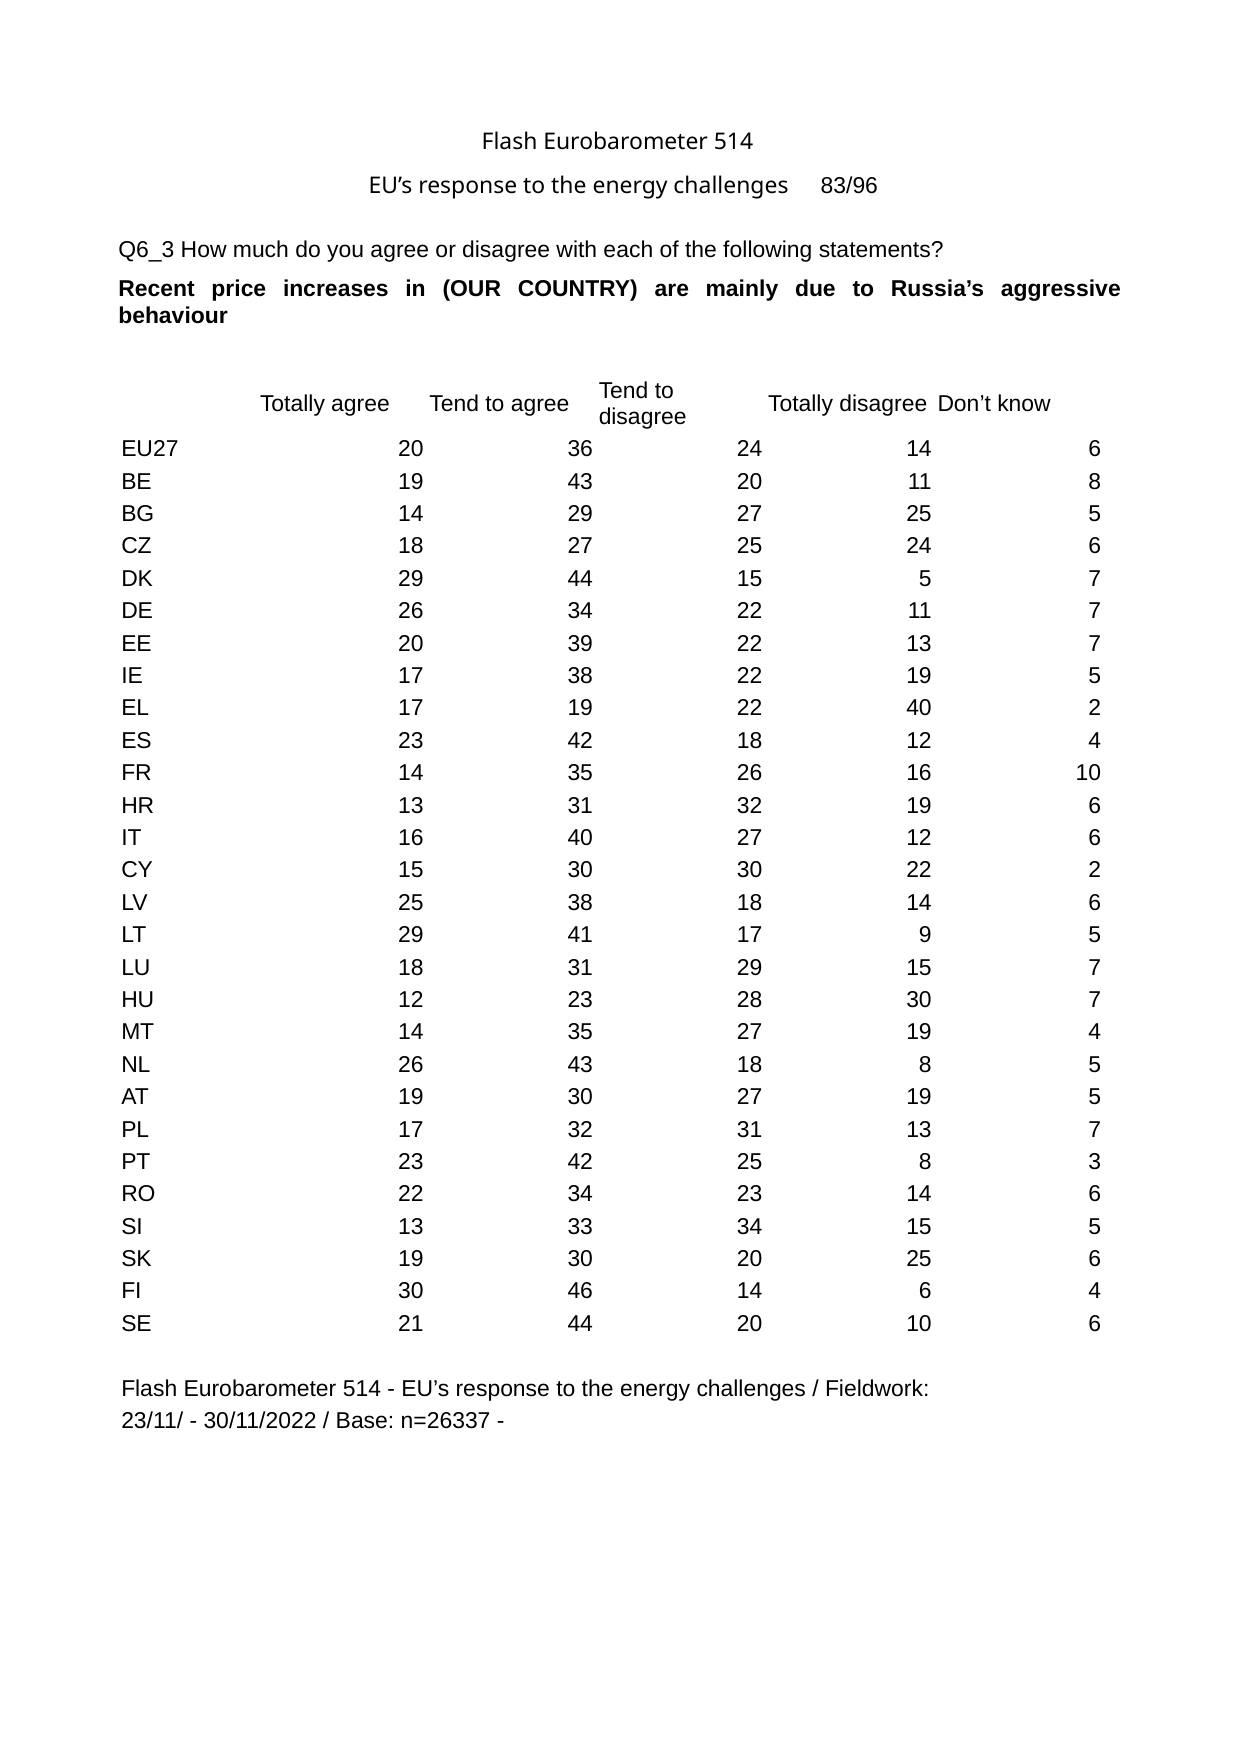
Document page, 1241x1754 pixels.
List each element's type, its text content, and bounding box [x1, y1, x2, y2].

table_cell FR [118, 756, 257, 788]
table_cell 30 [426, 853, 596, 886]
table_cell 8 [765, 1145, 934, 1177]
table_cell [426, 1339, 596, 1372]
table_cell 17 [257, 691, 426, 724]
table_cell 14 [257, 756, 426, 788]
table_cell 6 [934, 529, 1104, 562]
table_cell 10 [765, 1307, 934, 1339]
table_cell 8 [765, 1048, 934, 1080]
table_cell ES [118, 724, 257, 756]
table_cell RO [118, 1177, 257, 1210]
table_cell 30 [596, 853, 765, 886]
table_cell 25 [765, 1242, 934, 1274]
table_cell 5 [934, 1210, 1104, 1242]
table_cell 14 [257, 497, 426, 529]
table_cell 4 [934, 1275, 1104, 1307]
table_cell 22 [596, 627, 765, 659]
table_cell IE [118, 659, 257, 691]
table_cell 19 [765, 789, 934, 821]
table_cell 18 [596, 724, 765, 756]
table_cell 5 [934, 1048, 1104, 1080]
table_cell 19 [257, 1242, 426, 1274]
table_cell 4 [934, 724, 1104, 756]
table_header Don’t know [934, 374, 1104, 432]
table_cell 17 [596, 918, 765, 951]
table_cell 14 [765, 1177, 934, 1210]
table_header Totally disagree [765, 374, 934, 432]
table_cell 19 [765, 659, 934, 691]
table_cell 18 [596, 1048, 765, 1080]
table_cell 27 [596, 497, 765, 529]
table_cell 29 [257, 918, 426, 951]
table_cell 24 [596, 432, 765, 464]
table_cell 7 [934, 983, 1104, 1015]
table_cell 15 [765, 1210, 934, 1242]
text Q6_3 How much do you agree or disagree with each of the following statements? [118, 236, 1122, 262]
table_cell 13 [257, 789, 426, 821]
table_cell 31 [596, 1113, 765, 1145]
table_header Tend to disagree [596, 374, 765, 432]
table_cell 23 [596, 1177, 765, 1210]
table_cell 7 [934, 1113, 1104, 1145]
table_cell 33 [426, 1210, 596, 1242]
table_cell 6 [934, 1242, 1104, 1274]
table_cell 18 [257, 951, 426, 983]
table_cell 12 [765, 724, 934, 756]
table_cell 8 [934, 465, 1104, 497]
table_cell EU27 [118, 432, 257, 464]
table_cell 30 [765, 983, 934, 1015]
table_cell 14 [765, 886, 934, 918]
table_header Totally agree [257, 374, 426, 432]
table_cell MT [118, 1015, 257, 1048]
table_cell 2 [934, 853, 1104, 886]
table_cell 19 [257, 1080, 426, 1112]
table_cell 23/11/ - 30/11/2022 / Base: n=26337 - [118, 1404, 1104, 1436]
table_cell 44 [426, 562, 596, 594]
table_cell 17 [257, 1113, 426, 1145]
table_cell [934, 1339, 1104, 1372]
table_cell CY [118, 853, 257, 886]
table_cell 24 [765, 529, 934, 562]
table_cell DK [118, 562, 257, 594]
table_cell SK [118, 1242, 257, 1274]
table_cell 29 [426, 497, 596, 529]
table_cell 11 [765, 465, 934, 497]
table_cell BG [118, 497, 257, 529]
table_cell 7 [934, 562, 1104, 594]
table_cell 14 [257, 1015, 426, 1048]
table_cell 14 [596, 1275, 765, 1307]
table_cell 22 [765, 853, 934, 886]
table_cell 31 [426, 951, 596, 983]
table_header [118, 374, 257, 432]
table_cell 26 [257, 1048, 426, 1080]
table_cell 43 [426, 1048, 596, 1080]
table_cell 11 [765, 594, 934, 627]
table_cell 18 [596, 886, 765, 918]
table_cell 36 [426, 432, 596, 464]
table_cell 20 [257, 627, 426, 659]
table_cell 28 [596, 983, 765, 1015]
table_cell LU [118, 951, 257, 983]
table_cell 7 [934, 951, 1104, 983]
table_cell 30 [426, 1242, 596, 1274]
table_cell 4 [934, 1015, 1104, 1048]
table_cell 27 [426, 529, 596, 562]
table_cell 42 [426, 1145, 596, 1177]
table_cell 20 [596, 1242, 765, 1274]
table_cell PL [118, 1113, 257, 1145]
table_cell 23 [426, 983, 596, 1015]
table_cell [596, 1339, 765, 1372]
table_cell 6 [934, 789, 1104, 821]
table_cell 38 [426, 659, 596, 691]
table_cell 31 [426, 789, 596, 821]
table_cell [765, 1339, 934, 1372]
table_cell 19 [765, 1015, 934, 1048]
table_cell 7 [934, 627, 1104, 659]
table_cell 29 [596, 951, 765, 983]
table_cell 23 [257, 1145, 426, 1177]
table_cell 6 [934, 432, 1104, 464]
table_cell SI [118, 1210, 257, 1242]
table_cell 21 [257, 1307, 426, 1339]
table_cell IT [118, 821, 257, 853]
table_cell AT [118, 1080, 257, 1112]
table_cell 6 [765, 1275, 934, 1307]
table_cell 46 [426, 1275, 596, 1307]
table_cell 19 [426, 691, 596, 724]
table_cell 34 [596, 1210, 765, 1242]
table_cell 5 [934, 497, 1104, 529]
table_cell 12 [765, 821, 934, 853]
table_cell 22 [596, 659, 765, 691]
table_cell 6 [934, 886, 1104, 918]
table_cell 13 [765, 1113, 934, 1145]
table_cell 22 [596, 594, 765, 627]
table_cell 17 [257, 659, 426, 691]
table_cell 35 [426, 1015, 596, 1048]
table_cell 39 [426, 627, 596, 659]
table_cell 25 [765, 497, 934, 529]
table_cell 22 [596, 691, 765, 724]
table_cell 25 [596, 1145, 765, 1177]
table_cell 20 [257, 432, 426, 464]
table_cell 20 [596, 465, 765, 497]
table_cell BE [118, 465, 257, 497]
table_cell 5 [765, 562, 934, 594]
table_cell 44 [426, 1307, 596, 1339]
table_header Tend to agree [426, 374, 596, 432]
table_cell 35 [426, 756, 596, 788]
table_cell LV [118, 886, 257, 918]
table_cell Flash Eurobarometer 514 - EU’s response to the energy challenges / Fieldwork: [118, 1372, 1104, 1404]
table_cell 9 [765, 918, 934, 951]
table_cell EL [118, 691, 257, 724]
table_cell 40 [426, 821, 596, 853]
table_cell [257, 1339, 426, 1372]
table_cell 15 [596, 562, 765, 594]
table_cell 6 [934, 821, 1104, 853]
table_cell 34 [426, 1177, 596, 1210]
table_cell 15 [765, 951, 934, 983]
table_cell 40 [765, 691, 934, 724]
table_cell 25 [596, 529, 765, 562]
table_cell NL [118, 1048, 257, 1080]
table_cell 29 [257, 562, 426, 594]
table_cell HU [118, 983, 257, 1015]
table_cell EE [118, 627, 257, 659]
table_cell 27 [596, 821, 765, 853]
table_cell 32 [596, 789, 765, 821]
table_cell 5 [934, 918, 1104, 951]
table_cell 22 [257, 1177, 426, 1210]
table_cell 7 [934, 594, 1104, 627]
table_cell 19 [257, 465, 426, 497]
table_cell 19 [765, 1080, 934, 1112]
table_cell HR [118, 789, 257, 821]
table_cell 26 [596, 756, 765, 788]
table_cell 38 [426, 886, 596, 918]
table_cell PT [118, 1145, 257, 1177]
table_cell 14 [765, 432, 934, 464]
table_cell 16 [765, 756, 934, 788]
table_cell 30 [426, 1080, 596, 1112]
table_cell 32 [426, 1113, 596, 1145]
table_cell 15 [257, 853, 426, 886]
table_cell 5 [934, 1080, 1104, 1112]
table_cell 26 [257, 594, 426, 627]
table_cell FI [118, 1275, 257, 1307]
table_cell 27 [596, 1015, 765, 1048]
table_cell 25 [257, 886, 426, 918]
table_cell 5 [934, 659, 1104, 691]
table_cell 23 [257, 724, 426, 756]
table_cell 34 [426, 594, 596, 627]
table_cell SE [118, 1307, 257, 1339]
table_cell DE [118, 594, 257, 627]
table_cell 18 [257, 529, 426, 562]
table_cell 30 [257, 1275, 426, 1307]
table_cell CZ [118, 529, 257, 562]
table_cell [118, 1339, 257, 1372]
table_cell 2 [934, 691, 1104, 724]
table_cell 6 [934, 1307, 1104, 1339]
table_cell LT [118, 918, 257, 951]
text Recent price increases in (OUR COUNTRY) are mainly due to Russia’s aggressive behaviour [118, 275, 1122, 328]
table_cell 16 [257, 821, 426, 853]
table_cell 41 [426, 918, 596, 951]
table_cell 3 [934, 1145, 1104, 1177]
table_cell 27 [596, 1080, 765, 1112]
table_cell 13 [765, 627, 934, 659]
table_cell 43 [426, 465, 596, 497]
table_cell 13 [257, 1210, 426, 1242]
table_cell 6 [934, 1177, 1104, 1210]
table_cell 42 [426, 724, 596, 756]
table_cell 20 [596, 1307, 765, 1339]
table_cell 12 [257, 983, 426, 1015]
table_cell 10 [934, 756, 1104, 788]
